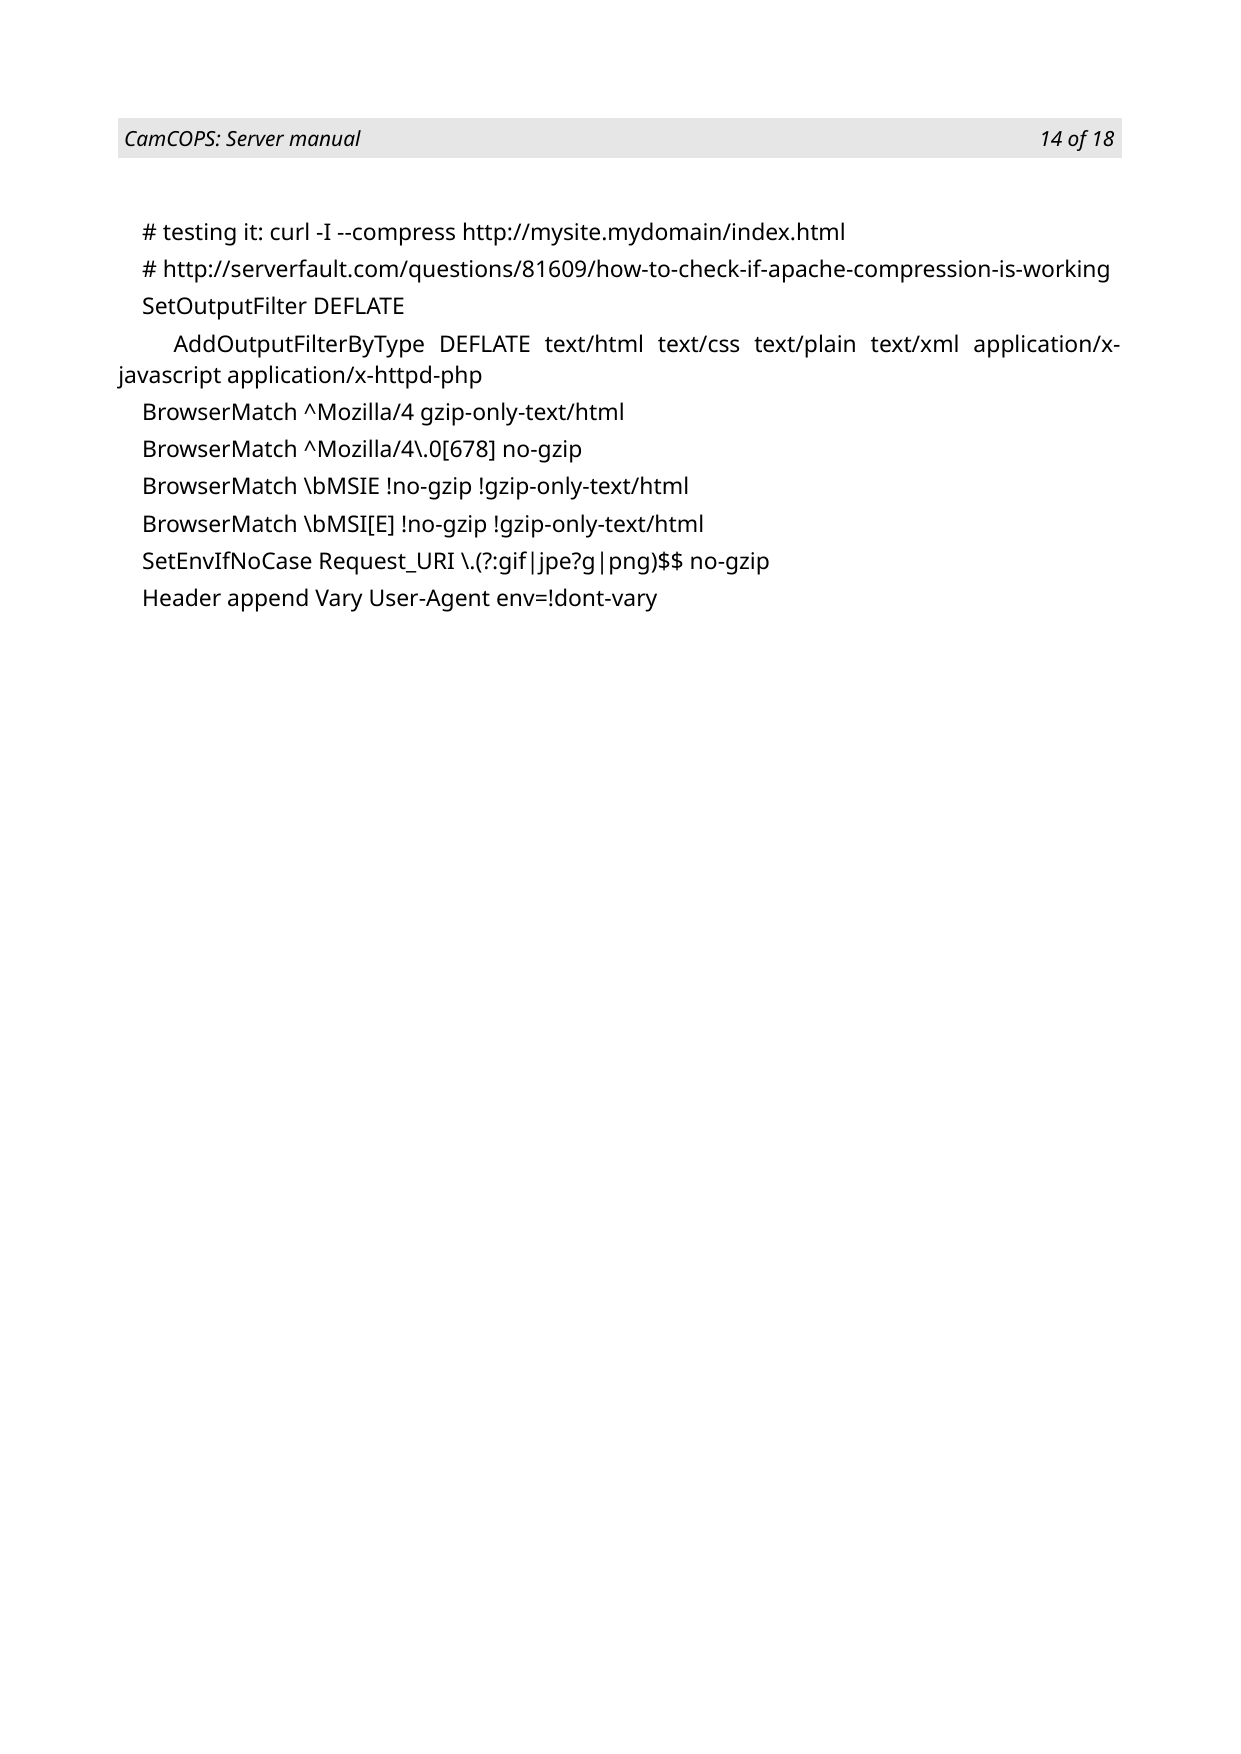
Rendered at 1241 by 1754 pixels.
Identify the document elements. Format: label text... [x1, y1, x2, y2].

text BrowserMatch ^Mozilla/4\.0[678] no-gzip [118, 433, 1122, 464]
text BrowserMatch ^Mozilla/4 gzip-only-text/html [118, 396, 1122, 427]
text SetOutputFilter DEFLATE [118, 290, 1122, 322]
text AddOutputFilterByType DEFLATE text/html text/css text/plain text/xml application/x-javascript application/x-httpd-php [118, 327, 1122, 390]
text SetEnvIfNoCase Request_URI \.(?:gif|jpe?g|png)$$ no-gzip [118, 545, 1122, 576]
text BrowserMatch \bMSI[E] !no-gzip !gzip-only-text/html [118, 507, 1122, 539]
text BrowserMatch \bMSIE !no-gzip !gzip-only-text/html [118, 470, 1122, 502]
text # testing it: curl -I --compress http://mysite.mydomain/index.html [118, 216, 1122, 247]
text Header append Vary User-Agent env=!dont-vary [118, 582, 1122, 613]
text # http://serverfault.com/questions/81609/how-to-check-if-apache-compression-is-working [118, 253, 1122, 284]
